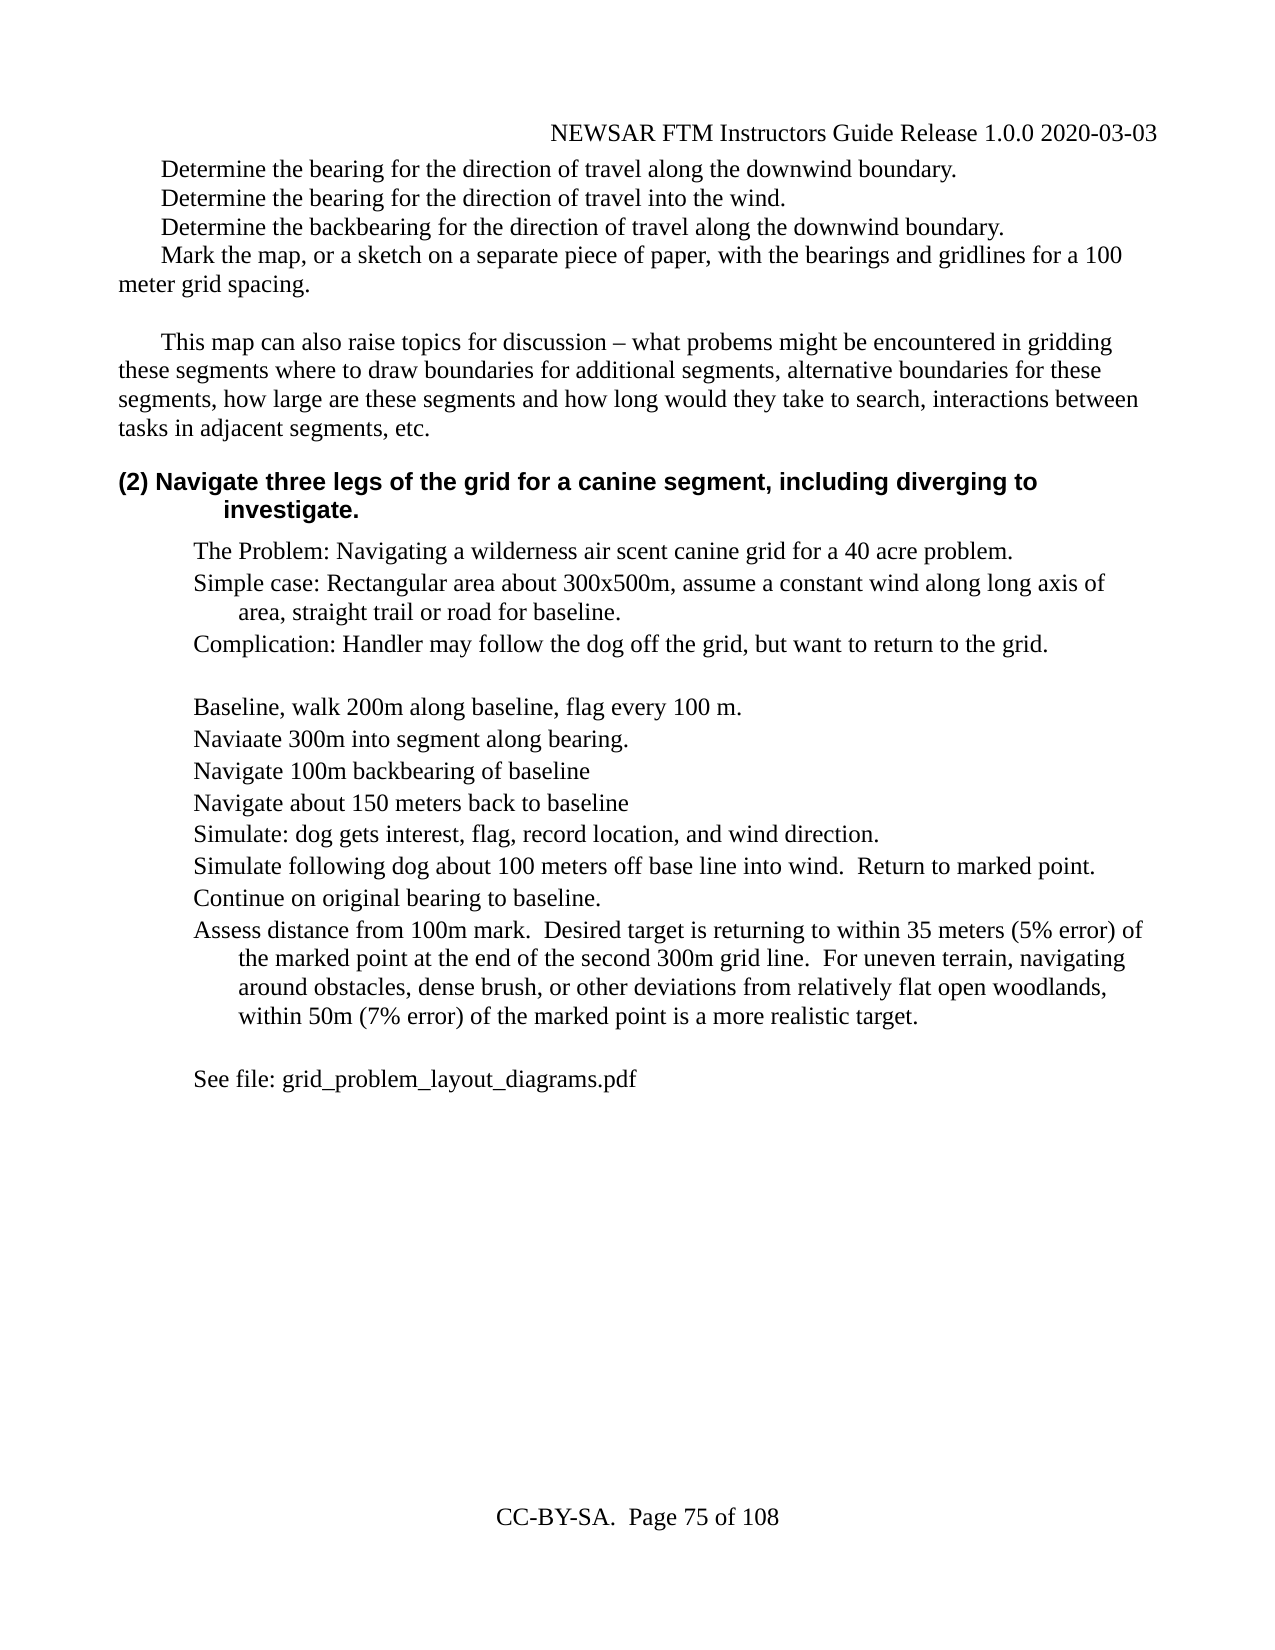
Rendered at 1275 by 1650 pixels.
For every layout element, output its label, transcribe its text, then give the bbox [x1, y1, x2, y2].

text Simulate: dog gets interest, flag, record location, and wind direction. [193, 819, 1157, 848]
text Simulate following dog about 100 meters off base line into wind. Return to marked point. [193, 851, 1157, 880]
text Mark the map, or a sketch on a separate piece of paper, with the bearings and gridlines for a 100 meter grid spacing. [118, 241, 1157, 298]
text See file: grid_problem_layout_diagrams.pdf [193, 1064, 1157, 1093]
text Determine the backbearing for the direction of travel along the downwind boundary. [118, 212, 1157, 241]
text This map can also raise topics for discussion – what probems might be encountered in gridding these segments where to draw boundaries for additional segments, alternative boundaries for these segments, how large are these segments and how long would they take to search, interactions between tasks in adjacent segments, etc. [118, 327, 1157, 442]
text The Problem: Navigating a wilderness air scent canine grid for a 40 acre problem. [193, 536, 1157, 565]
text Navigate 100m backbearing of baseline [193, 756, 1157, 784]
text Naviaate 300m into segment along bearing. [193, 724, 1157, 753]
text Navigate about 150 meters back to baseline [193, 788, 1157, 816]
text Baseline, walk 200m along baseline, flag every 100 m. [193, 692, 1157, 721]
text Simple case: Rectangular area about 300x500m, assume a constant wind along long axis of area, straight trail or road for baseline. [193, 568, 1157, 626]
subtitle (2) Navigate three legs of the grid for a canine segment, including diverging to investigate. [118, 467, 1157, 524]
text Determine the bearing for the direction of travel along the downwind boundary. [118, 154, 1157, 183]
text Assess distance from 100m mark. Desired target is returning to within 35 meters (5% error) of the marked point at the end of the second 300m grid line. For uneven terrain, navigating around obstacles, dense brush, or other deviations from relatively flat open woodlands, within 50m (7% error) of the marked point is a more realistic target. [193, 915, 1157, 1030]
text Complication: Handler may follow the dog off the grid, but want to return to the grid. [193, 629, 1157, 657]
text Determine the bearing for the direction of travel into the wind. [118, 183, 1157, 212]
text Continue on original bearing to baseline. [193, 883, 1157, 912]
